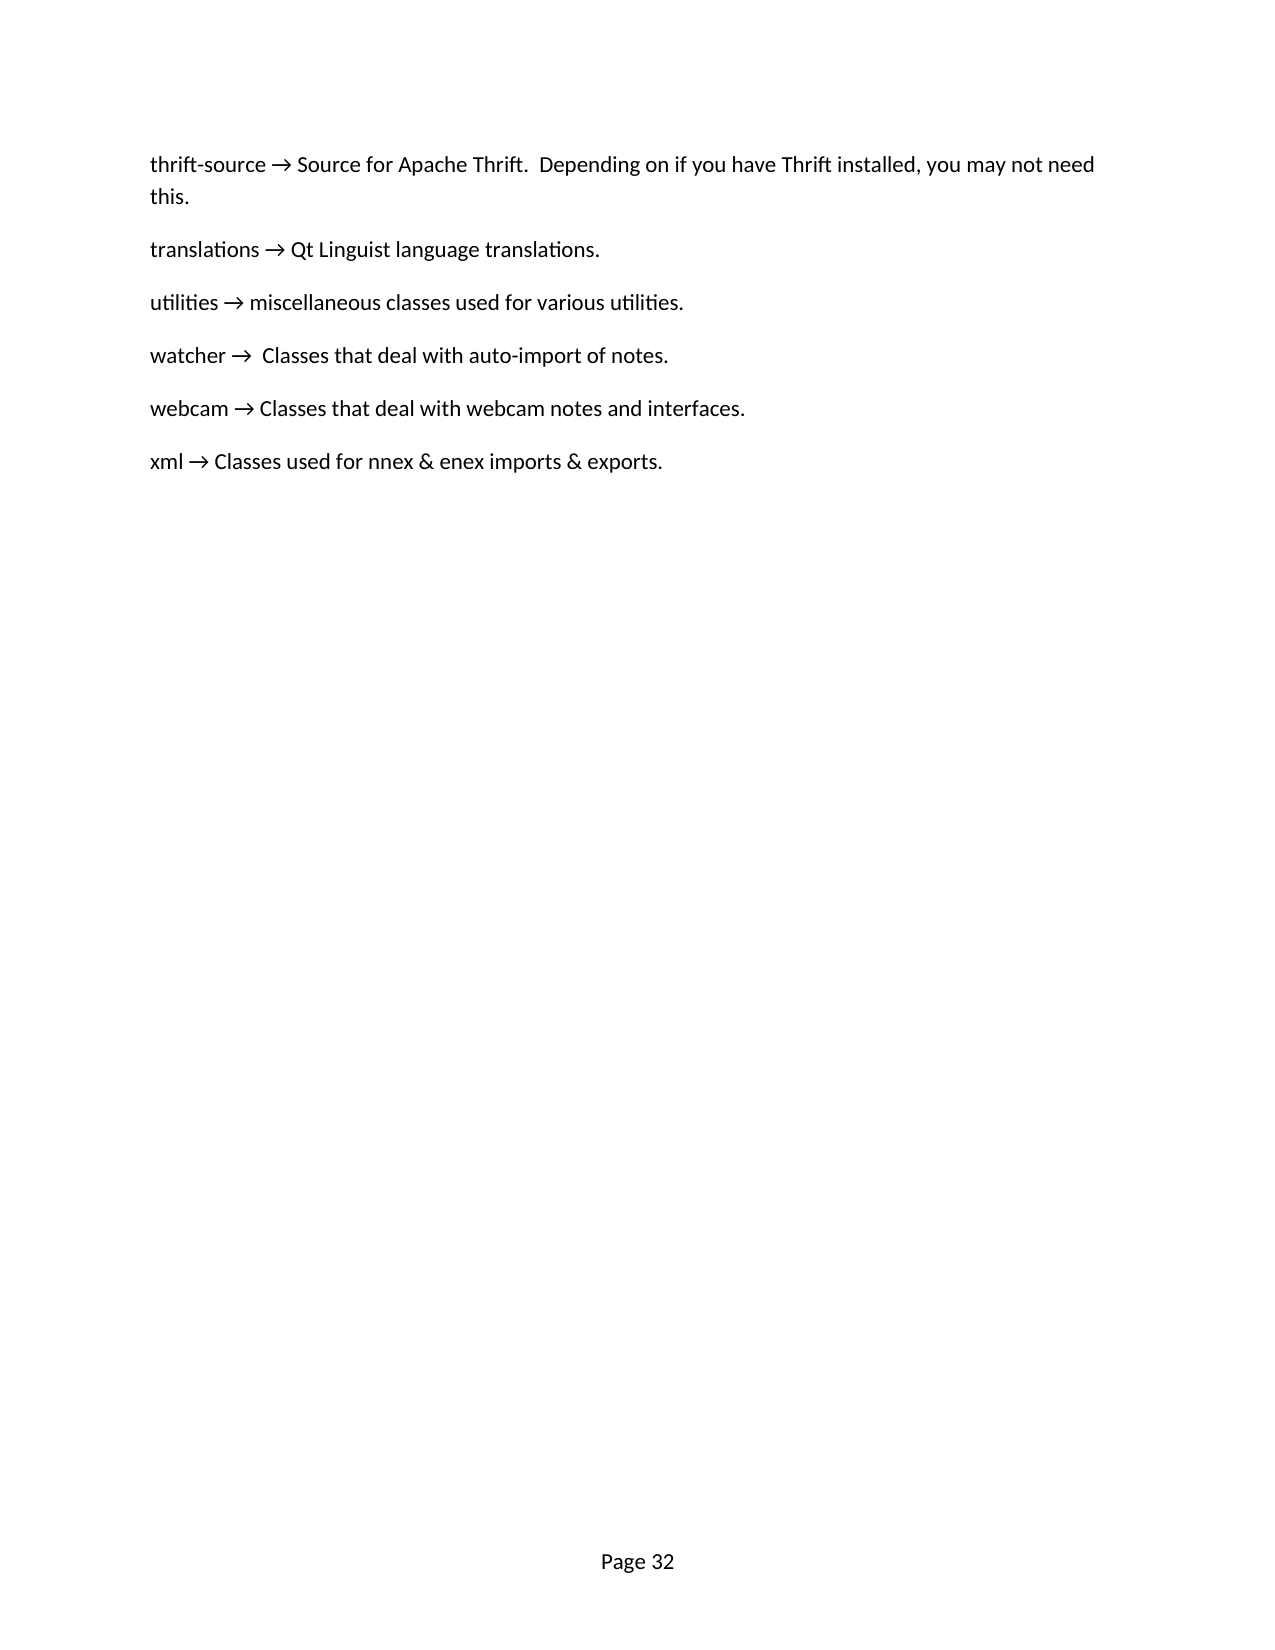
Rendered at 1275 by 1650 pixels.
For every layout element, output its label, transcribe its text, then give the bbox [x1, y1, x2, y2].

text translations → Qt Linguist language translations. [150, 235, 1125, 263]
text utilities → miscellaneous classes used for various utilities. [150, 288, 1125, 316]
text webcam → Classes that deal with webcam notes and interfaces. [150, 394, 1125, 422]
text thrift-source → Source for Apache Thrift. Depending on if you have Thrift installed, you may not need this. [150, 150, 1125, 210]
text watcher → Classes that deal with auto-import of notes. [150, 341, 1125, 369]
text xml → Classes used for nnex & enex imports & exports. [150, 447, 1125, 475]
